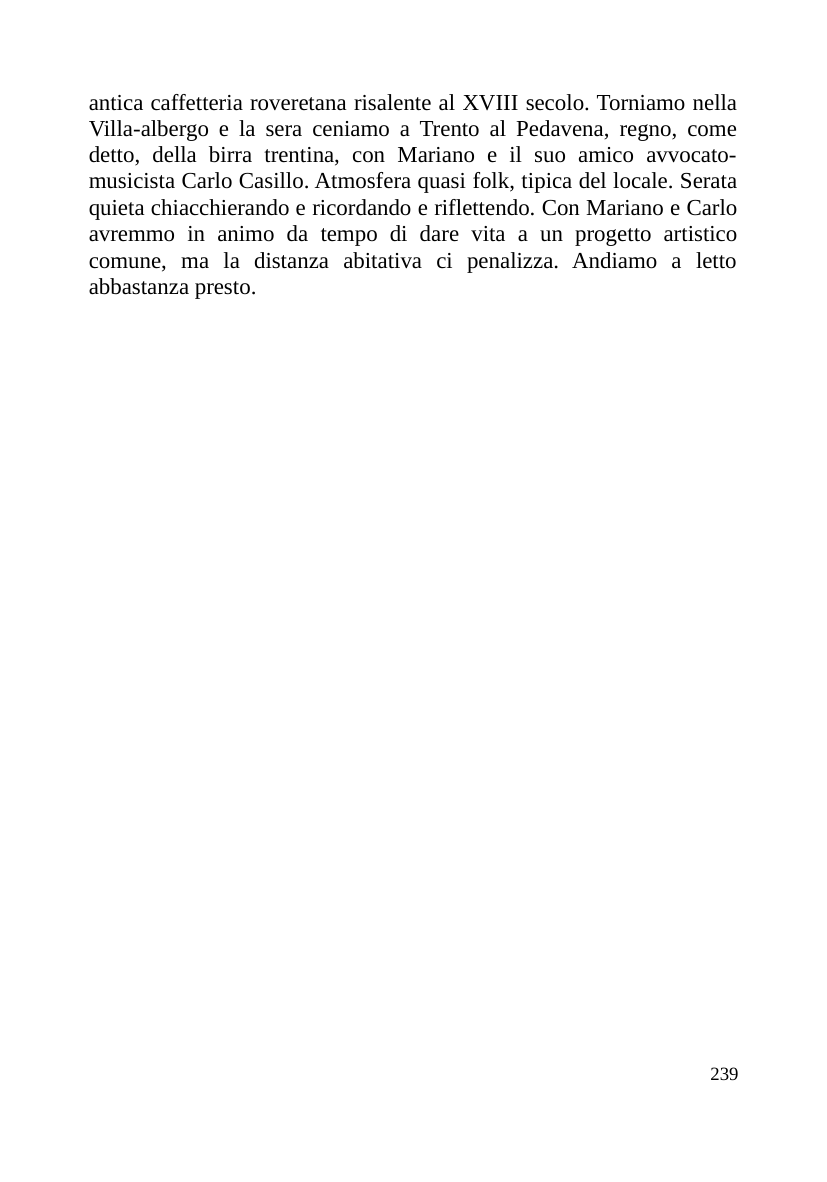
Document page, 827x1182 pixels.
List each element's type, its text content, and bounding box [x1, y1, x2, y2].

text antica caffetteria roveretana risalente al XVIII secolo. Torniamo nella Villa-albergo e la sera ceniamo a Trento al Pedavena, regno, come detto, della birra trentina, con Mariano e il suo amico avvocato-musicista Carlo Casillo. Atmosfera quasi folk, tipica del locale. Serata quieta chiacchierando e ricordando e riflettendo. Con Mariano e Carlo avremmo in animo da tempo di dare vita a un progetto artistico comune, ma la distanza abitativa ci penalizza. Andiamo a letto abbastanza presto. [88, 88, 738, 299]
